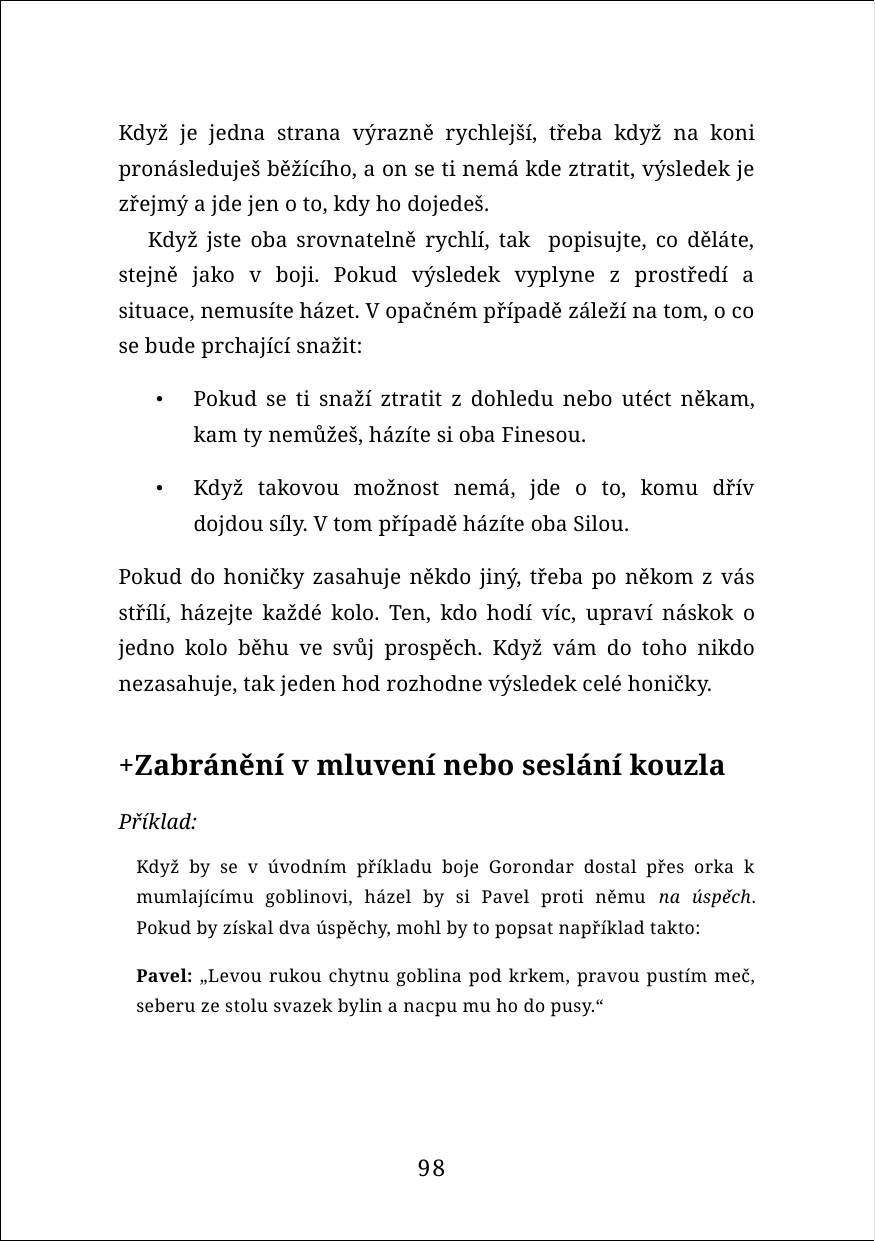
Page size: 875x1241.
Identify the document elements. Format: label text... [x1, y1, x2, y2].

subtitle +Zabránění v mluvení nebo seslání kouzla [118, 746, 756, 784]
text Pavel: „Levou rukou chytnu goblina pod krkem, pravou pustím meč, seberu ze stolu svazek bylin a nacpu mu ho do pusy.“ [136, 963, 756, 1017]
list Pokud se ti snaží ztratit z dohledu nebo utéct někam, kam ty nemůžeš, házíte si oba Finesou. [156, 384, 756, 448]
text Pokud do honičky zasahuje někdo jiný, třeba po někom z vás střílí, házejte každé kolo. Ten, kdo hodí víc, upraví náskok o jedno kolo běhu ve svůj prospěch. Když vám do toho nikdo nezasahuje, tak jeden hod rozhodne výsledek celé honičky. [118, 562, 756, 697]
list Když takovou možnost nemá, jde o to, komu dřív dojdou síly. V tom případě házíte oba Silou. [156, 473, 756, 537]
text Když je jedna strana výrazně rychlejší, třeba když na koni pronásleduješ běžícího, a on se ti nemá kde ztratit, výsledek je zřejmý a jde jen o to, kdy ho dojedeš. Když jste oba srovnatelně rychlí, tak popisujte, co děláte, stejně jako v boji. Pokud výsledek vyplyne z prostředí a situace, nemusíte házet. V opačném případě záleží na tom, o co se bude prchající snažit: [118, 118, 756, 360]
text Když by se v úvodním příkladu boje Gorondar dostal přes orka k mumlajícímu goblinovi, házel by si Pavel proti němu na úspěch. Pokud by získal dva úspěchy, mohl by to popsat například takto: [136, 855, 756, 939]
text Příklad: [118, 807, 756, 836]
